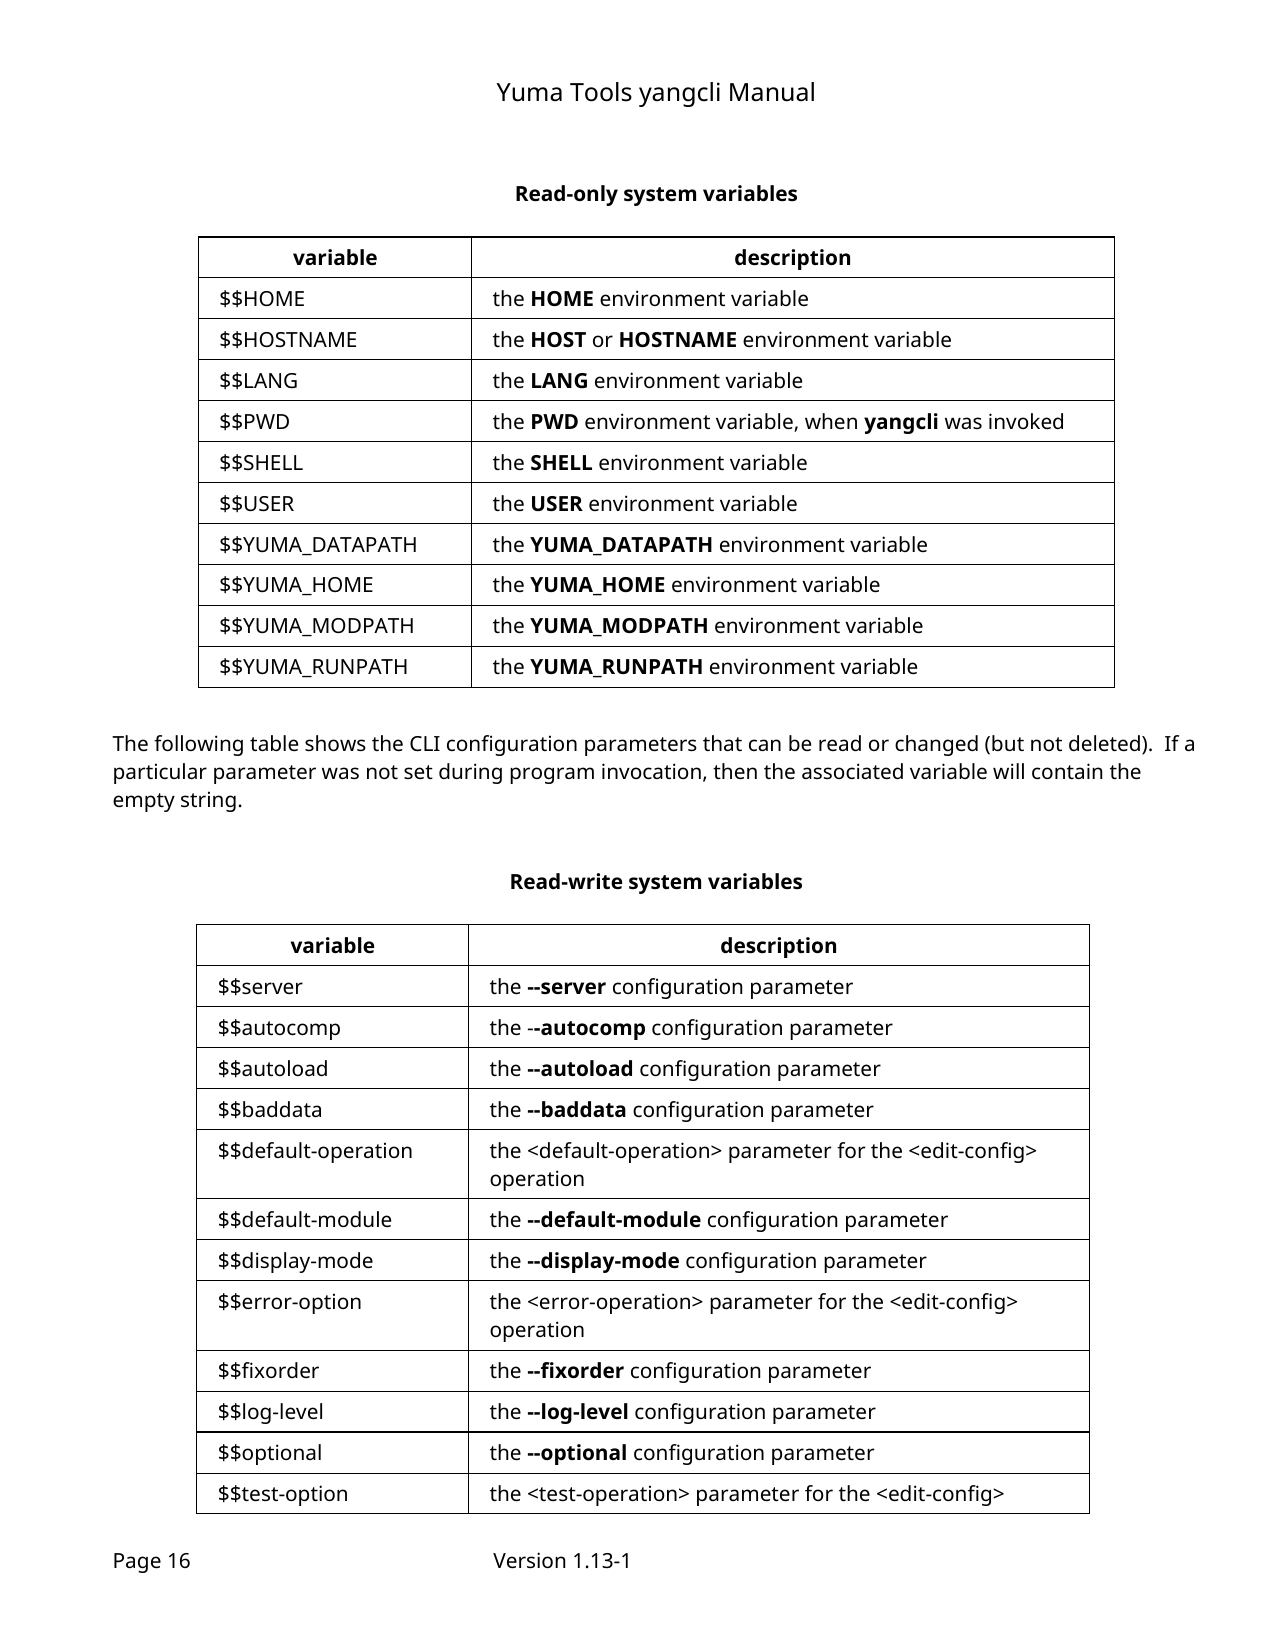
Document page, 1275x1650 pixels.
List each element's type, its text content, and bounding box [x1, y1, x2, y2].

table_cell $$server [197, 966, 468, 1006]
table_cell the <default-operation> parameter for the <edit-config> operation [469, 1130, 1089, 1198]
table_cell $$error-option [197, 1281, 468, 1349]
table_cell $$baddata [197, 1089, 468, 1129]
table_cell the --display-mode configuration parameter [469, 1240, 1089, 1280]
table_cell $$SHELL [199, 442, 471, 482]
table_cell the PWD environment variable, when yangcli was invoked [472, 401, 1114, 441]
table_cell the --default-module configuration parameter [469, 1199, 1089, 1239]
table_cell $$YUMA_DATAPATH [199, 524, 471, 564]
table_cell $$default-operation [197, 1130, 468, 1198]
table_cell the --autoload configuration parameter [469, 1048, 1089, 1088]
table_cell the <error-operation> parameter for the <edit-config> operation [469, 1281, 1089, 1349]
subtitle Read-write system variables [127, 867, 1185, 896]
table_cell the HOST or HOSTNAME environment variable [472, 319, 1114, 359]
table_header description [472, 238, 1114, 277]
table_cell $$autocomp [197, 1007, 468, 1047]
table_cell $$YUMA_RUNPATH [199, 647, 471, 687]
table_cell $$autoload [197, 1048, 468, 1088]
table_cell the YUMA_MODPATH environment variable [472, 606, 1114, 646]
table_cell $$LANG [199, 360, 471, 400]
table_header variable [199, 238, 471, 277]
table_cell the YUMA_DATAPATH environment variable [472, 524, 1114, 564]
table_cell the USER environment variable [472, 483, 1114, 523]
table_cell $$test-option [197, 1474, 468, 1513]
table_cell the HOME environment variable [472, 278, 1114, 318]
table_cell $$HOME [199, 278, 471, 318]
table_header variable [197, 925, 468, 965]
text The following table shows the CLI configuration parameters that can be read or changed (but not deleted). If a particular parameter was not set during program invocation, then the associated variable will contain the empty string. [112, 729, 1200, 814]
table_cell the LANG environment variable [472, 360, 1114, 400]
table_cell the --log-level configuration parameter [469, 1392, 1089, 1431]
table_cell the SHELL environment variable [472, 442, 1114, 482]
subtitle Read-only system variables [127, 179, 1185, 208]
table_cell $$optional [197, 1433, 468, 1472]
table_cell $$USER [199, 483, 471, 523]
table_cell the --optional configuration parameter [469, 1433, 1089, 1472]
table_cell the --baddata configuration parameter [469, 1089, 1089, 1129]
table_header description [469, 925, 1089, 965]
table_cell $$default-module [197, 1199, 468, 1239]
table_cell the --server configuration parameter [469, 966, 1089, 1006]
table_cell the --fixorder configuration parameter [469, 1351, 1089, 1391]
table_cell $$HOSTNAME [199, 319, 471, 359]
table_cell the <test-operation> parameter for the <edit-config> [469, 1474, 1089, 1513]
table_cell $$PWD [199, 401, 471, 441]
table_cell the YUMA_RUNPATH environment variable [472, 647, 1114, 687]
table_cell the --autocomp configuration parameter [469, 1007, 1089, 1047]
table_cell $$display-mode [197, 1240, 468, 1280]
table_cell the YUMA_HOME environment variable [472, 565, 1114, 605]
table_cell $$log-level [197, 1392, 468, 1431]
table_cell $$fixorder [197, 1351, 468, 1391]
table_cell $$YUMA_MODPATH [199, 606, 471, 646]
table_cell $$YUMA_HOME [199, 565, 471, 605]
